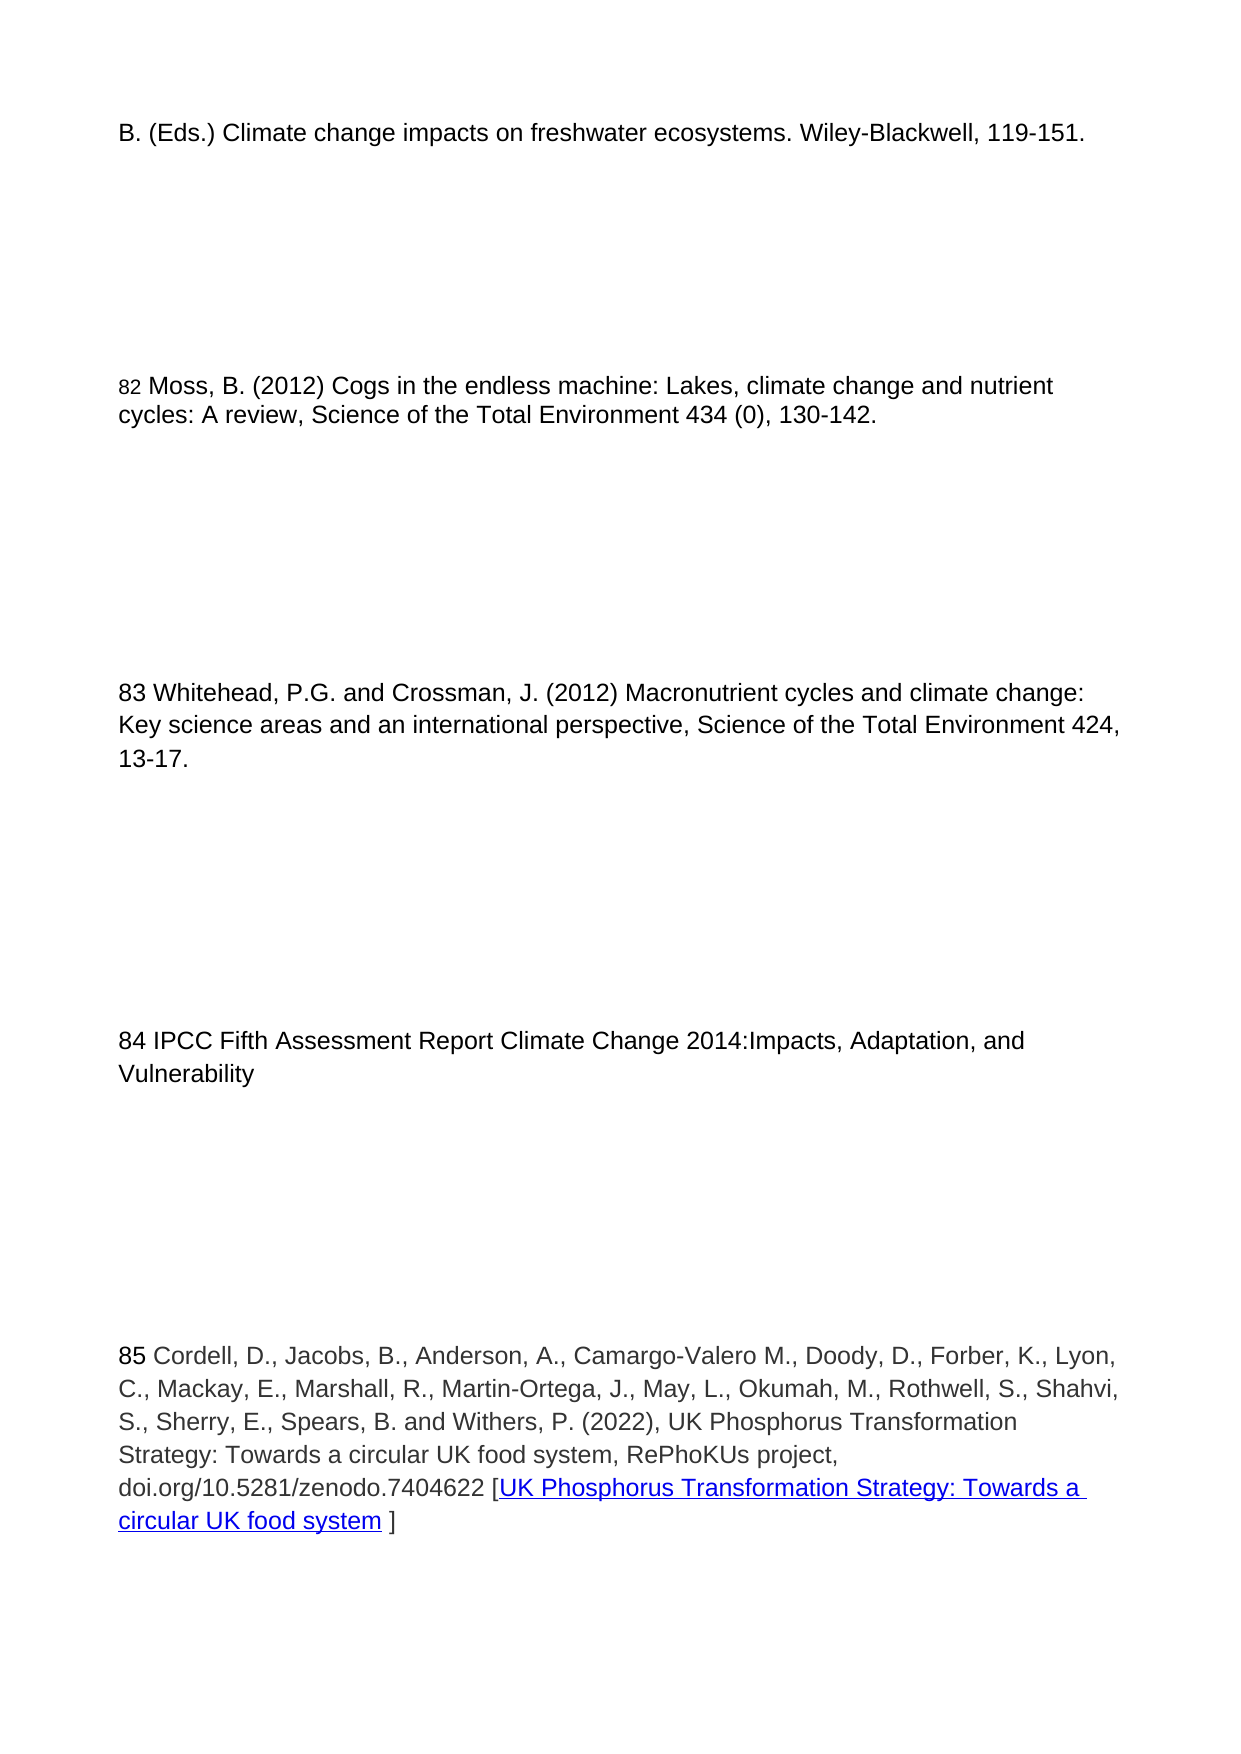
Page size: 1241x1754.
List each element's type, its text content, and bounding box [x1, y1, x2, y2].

text Moss, B. (2012) Cogs in the endless machine: Lakes, climate change and nutrient cycles: A review, Science of the Total Environment 434 (0), 130-142. [118, 371, 1122, 428]
text Cordell, D., Jacobs, B., Anderson, A., Camargo-Valero M., Doody, D., Forber, K., Lyon, C., Mackay, E., Marshall, R., Martin-Ortega, J., May, L., Okumah, M., Rothwell, S., Shahvi, S., Sherry, E., Spears, B. and Withers, P. (2022), UK Phosphorus Transformation Strategy: Towards a circular UK food system, RePhoKUs project, doi.org/10.5281/zenodo.7404622 [UK Phosphorus Transformation Strategy: Towards a circular UK food system ] [118, 1341, 1122, 1534]
text Whitehead, P.G. and Crossman, J. (2012) Macronutrient cycles and climate change: Key science areas and an international perspective, Science of the Total Environment 424, 13-17. [118, 677, 1122, 772]
text B. (Eds.) Climate change impacts on freshwater ecosystems. Wiley-Blackwell, 119-151. [118, 118, 1122, 147]
text IPCC Fifth Assessment Report Climate Change 2014:Impacts, Adaptation, and Vulnerability [118, 1026, 1122, 1087]
